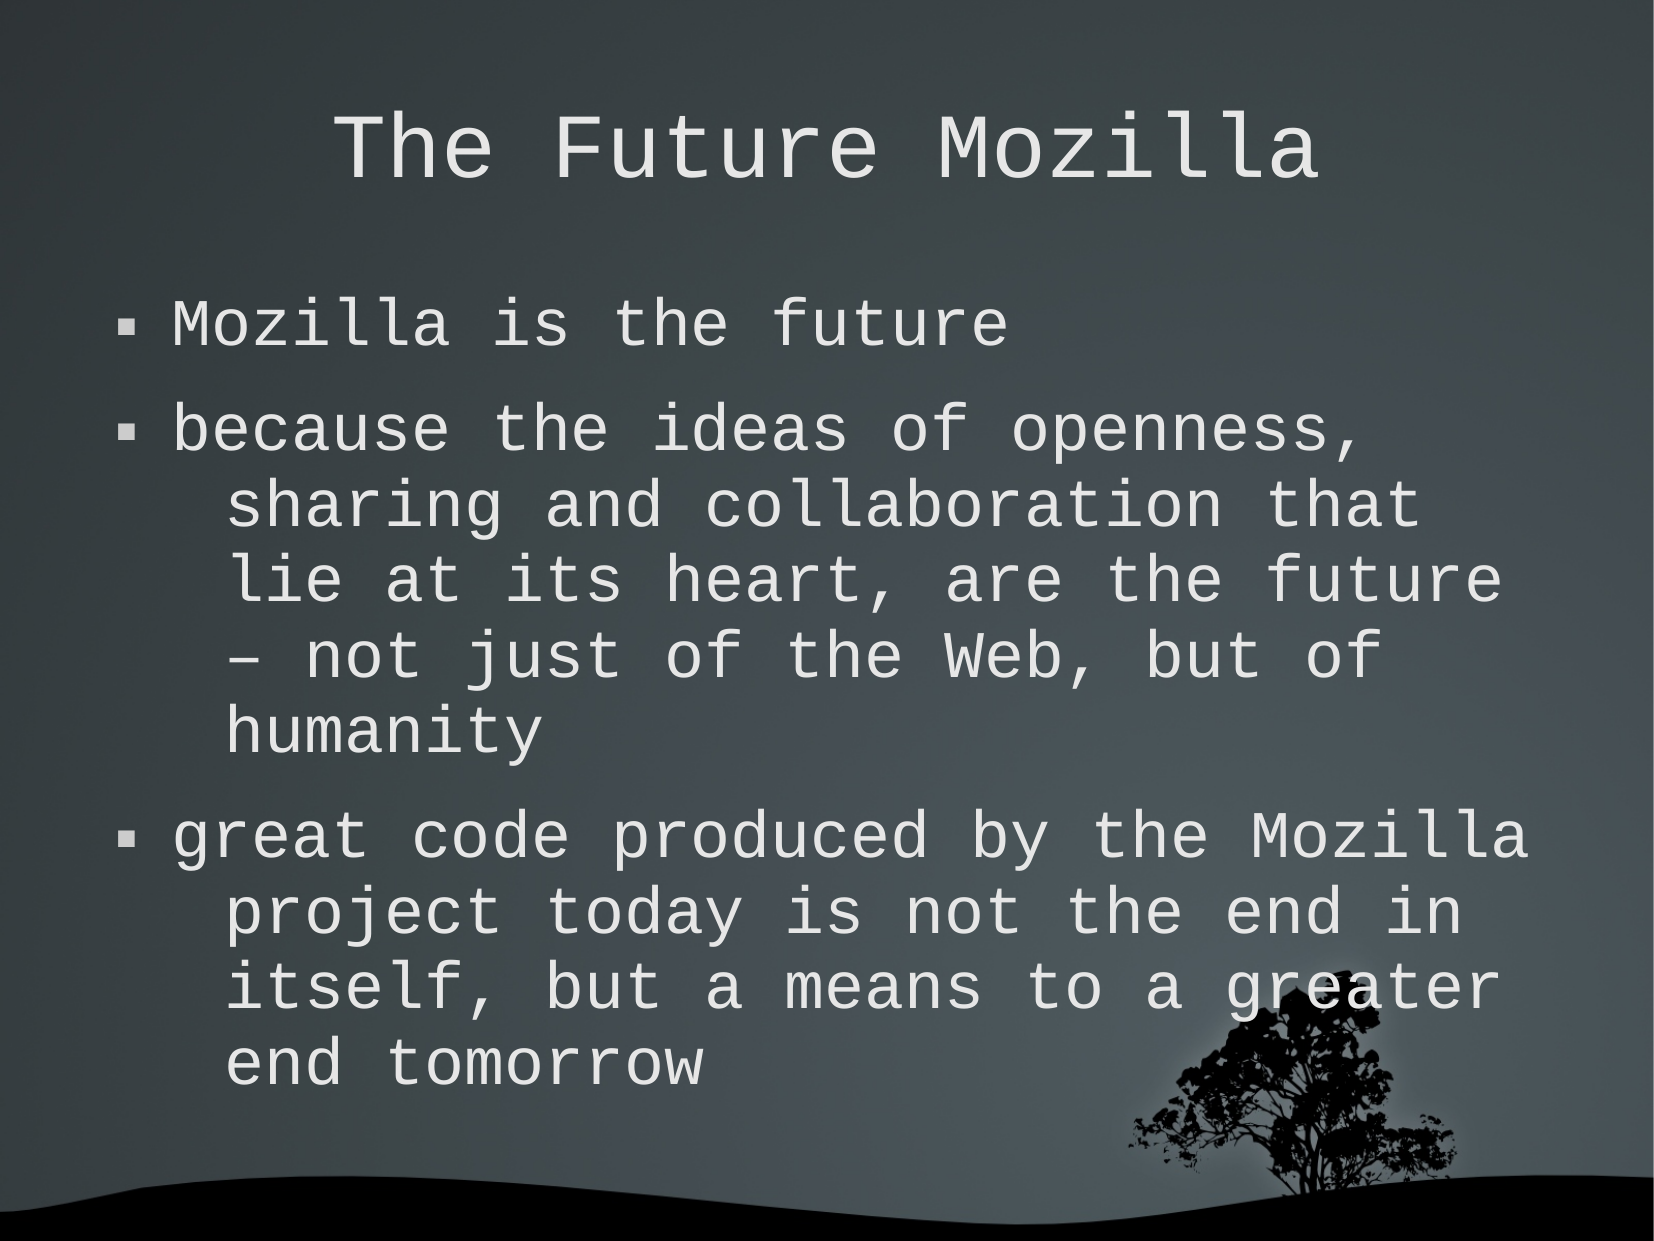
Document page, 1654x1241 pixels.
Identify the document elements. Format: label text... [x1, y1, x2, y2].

title The Future Mozilla [82, 56, 1571, 250]
list Mozilla is the future because the ideas of openness, sharing and collaboration that lie at its heart, are the future – not just of the Web, but of humanity great code produced by the Mozilla project today is not the end in itself, but a means to a greater end tomorrow [82, 290, 1571, 1127]
picture [0, 0, 1654, 1241]
